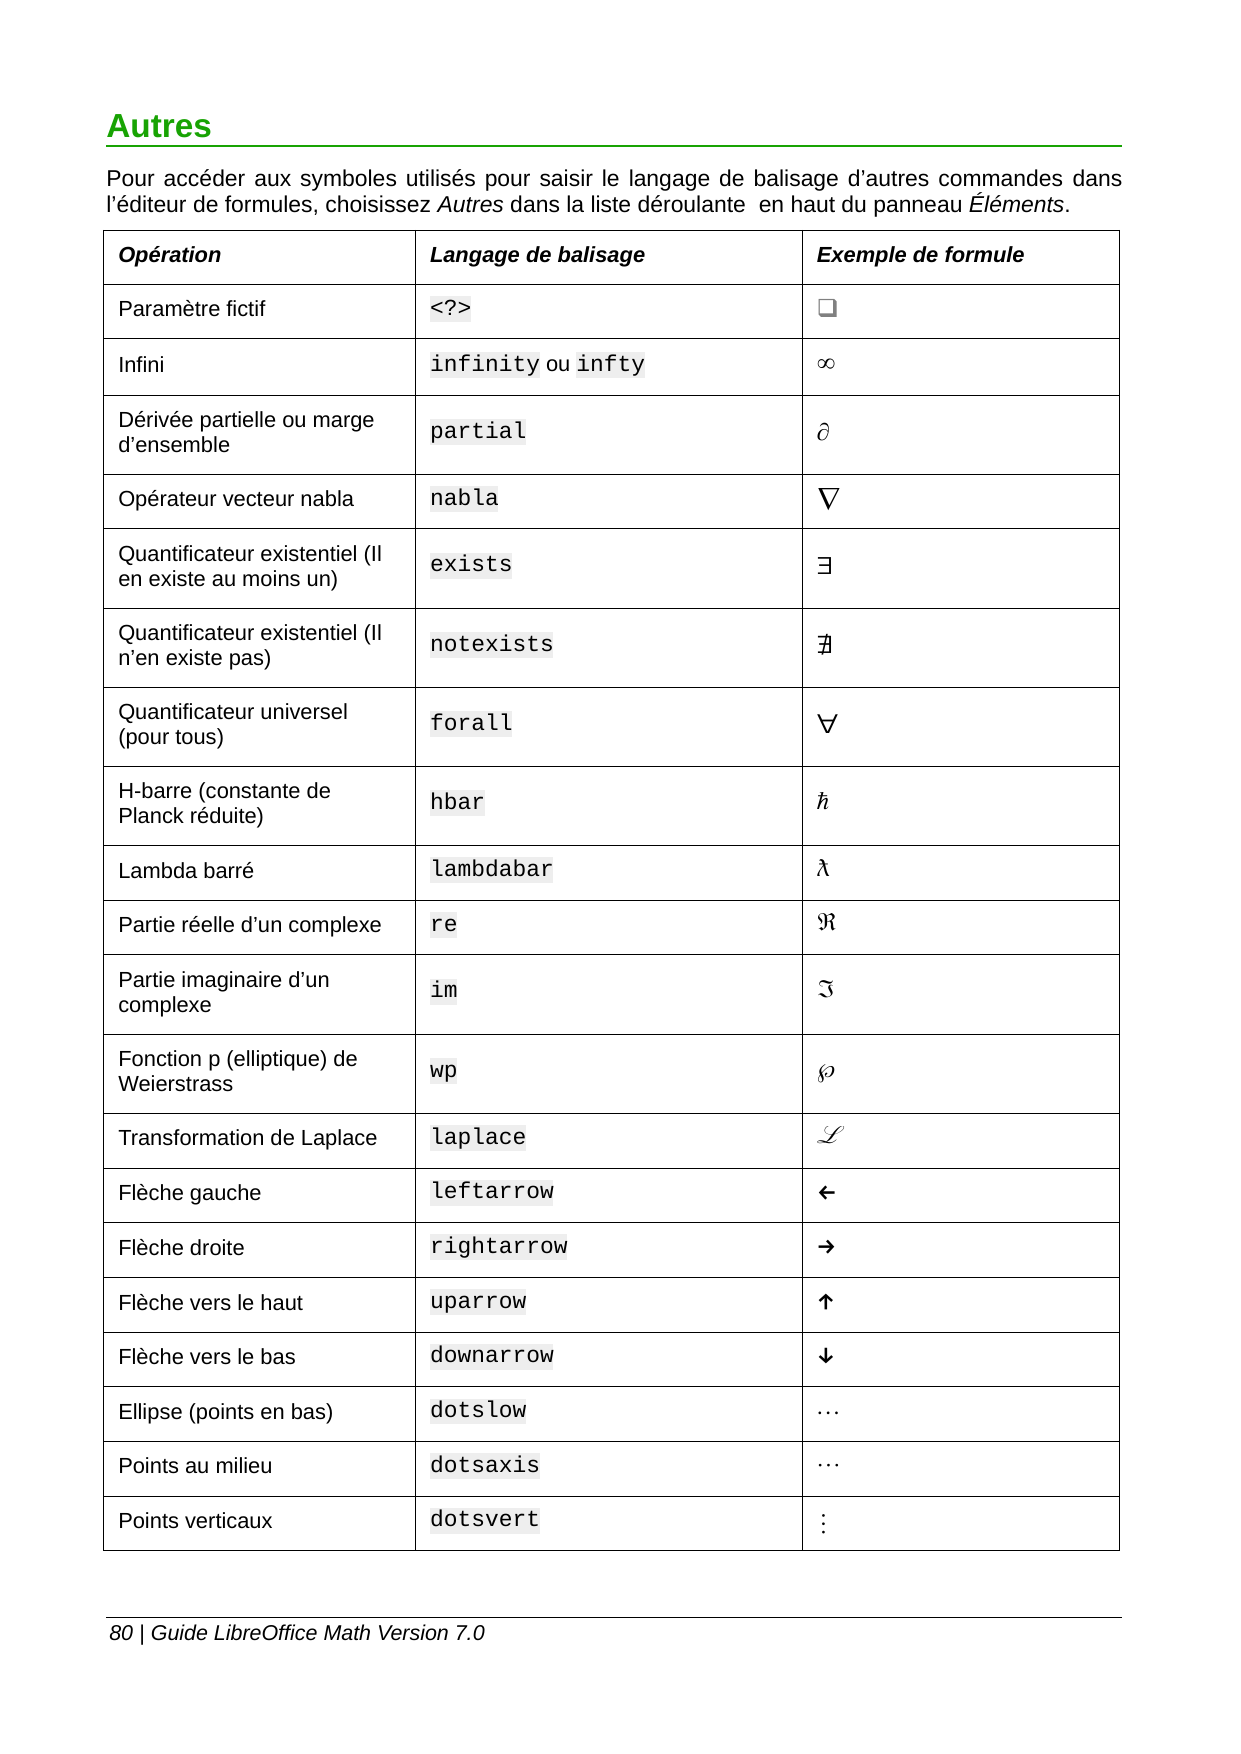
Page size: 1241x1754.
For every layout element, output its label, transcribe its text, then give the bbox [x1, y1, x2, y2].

table_cell [803, 1278, 1119, 1331]
table_cell Opérateur vecteur nabla [104, 475, 415, 528]
table_cell uparrow [416, 1278, 802, 1331]
table_cell <?> [416, 285, 802, 338]
table_cell Paramètre fictif [104, 285, 415, 338]
table_cell Lambda barré [104, 846, 415, 900]
table_cell [803, 1497, 1119, 1550]
table_cell hbar [416, 767, 802, 845]
table_cell laplace [416, 1114, 802, 1167]
table_cell downarrow [416, 1333, 802, 1386]
table_cell forall [416, 688, 802, 766]
table_cell Flèche vers le bas [104, 1333, 415, 1386]
table_cell rightarrow [416, 1223, 802, 1277]
table_cell infinity ou infty [416, 339, 802, 394]
table_cell [803, 396, 1119, 474]
table_cell Transformation de Laplace [104, 1114, 415, 1167]
table_cell exists [416, 529, 802, 607]
table_cell [803, 901, 1119, 954]
table_cell [803, 955, 1119, 1033]
text Pour accéder aux symboles utilisés pour saisir le langage de balisage d’autres commandes dans l’éditeur de formules, choisissez Autres dans la liste déroulante en haut du panneau Éléments. [106, 164, 1122, 217]
table_cell wp [416, 1035, 802, 1113]
table_cell im [416, 955, 802, 1033]
table_cell [803, 1387, 1119, 1441]
table_cell Quantificateur existentiel (Il en existe au moins un) [104, 529, 415, 607]
table_cell Flèche gauche [104, 1169, 415, 1222]
table_cell Infini [104, 339, 415, 394]
table_header Opération [104, 231, 415, 284]
table_cell [803, 1333, 1119, 1386]
table_cell leftarrow [416, 1169, 802, 1222]
table_cell dotsvert [416, 1497, 802, 1550]
table_cell dotslow [416, 1387, 802, 1441]
table_cell [803, 1114, 1119, 1167]
table_cell [803, 846, 1119, 900]
table_cell [803, 1035, 1119, 1113]
table_cell Flèche vers le haut [104, 1278, 415, 1331]
table_cell nabla [416, 475, 802, 528]
table_cell [803, 1169, 1119, 1222]
table_cell [803, 1442, 1119, 1496]
table_cell re [416, 901, 802, 954]
table_cell Partie réelle d’un complexe [104, 901, 415, 954]
table_cell [803, 529, 1119, 607]
table_cell [803, 475, 1119, 528]
table_cell Points verticaux [104, 1497, 415, 1550]
table_cell H-barre (constante de Planck réduite) [104, 767, 415, 845]
table_header Langage de balisage [416, 231, 802, 284]
table_cell [803, 609, 1119, 687]
table_cell Fonction p (elliptique) de Weierstrass [104, 1035, 415, 1113]
table_cell Points au milieu [104, 1442, 415, 1496]
table_header Exemple de formule [803, 231, 1119, 284]
table_cell partial [416, 396, 802, 474]
table_cell Quantificateur universel (pour tous) [104, 688, 415, 766]
table_cell Dérivée partielle ou marge d’ensemble [104, 396, 415, 474]
table_cell dotsaxis [416, 1442, 802, 1496]
table_cell notexists [416, 609, 802, 687]
table_cell [803, 1223, 1119, 1277]
table_cell [803, 285, 1119, 338]
table_cell lambdabar [416, 846, 802, 900]
table_cell [803, 688, 1119, 766]
table_cell [803, 339, 1119, 394]
subtitle Autres [106, 106, 1122, 145]
table_cell [803, 767, 1119, 845]
table_cell Quantificateur existentiel (Il n’en existe pas) [104, 609, 415, 687]
table_cell Flèche droite [104, 1223, 415, 1277]
table_cell Partie imaginaire d’un complexe [104, 955, 415, 1033]
table_cell Ellipse (points en bas) [104, 1387, 415, 1441]
